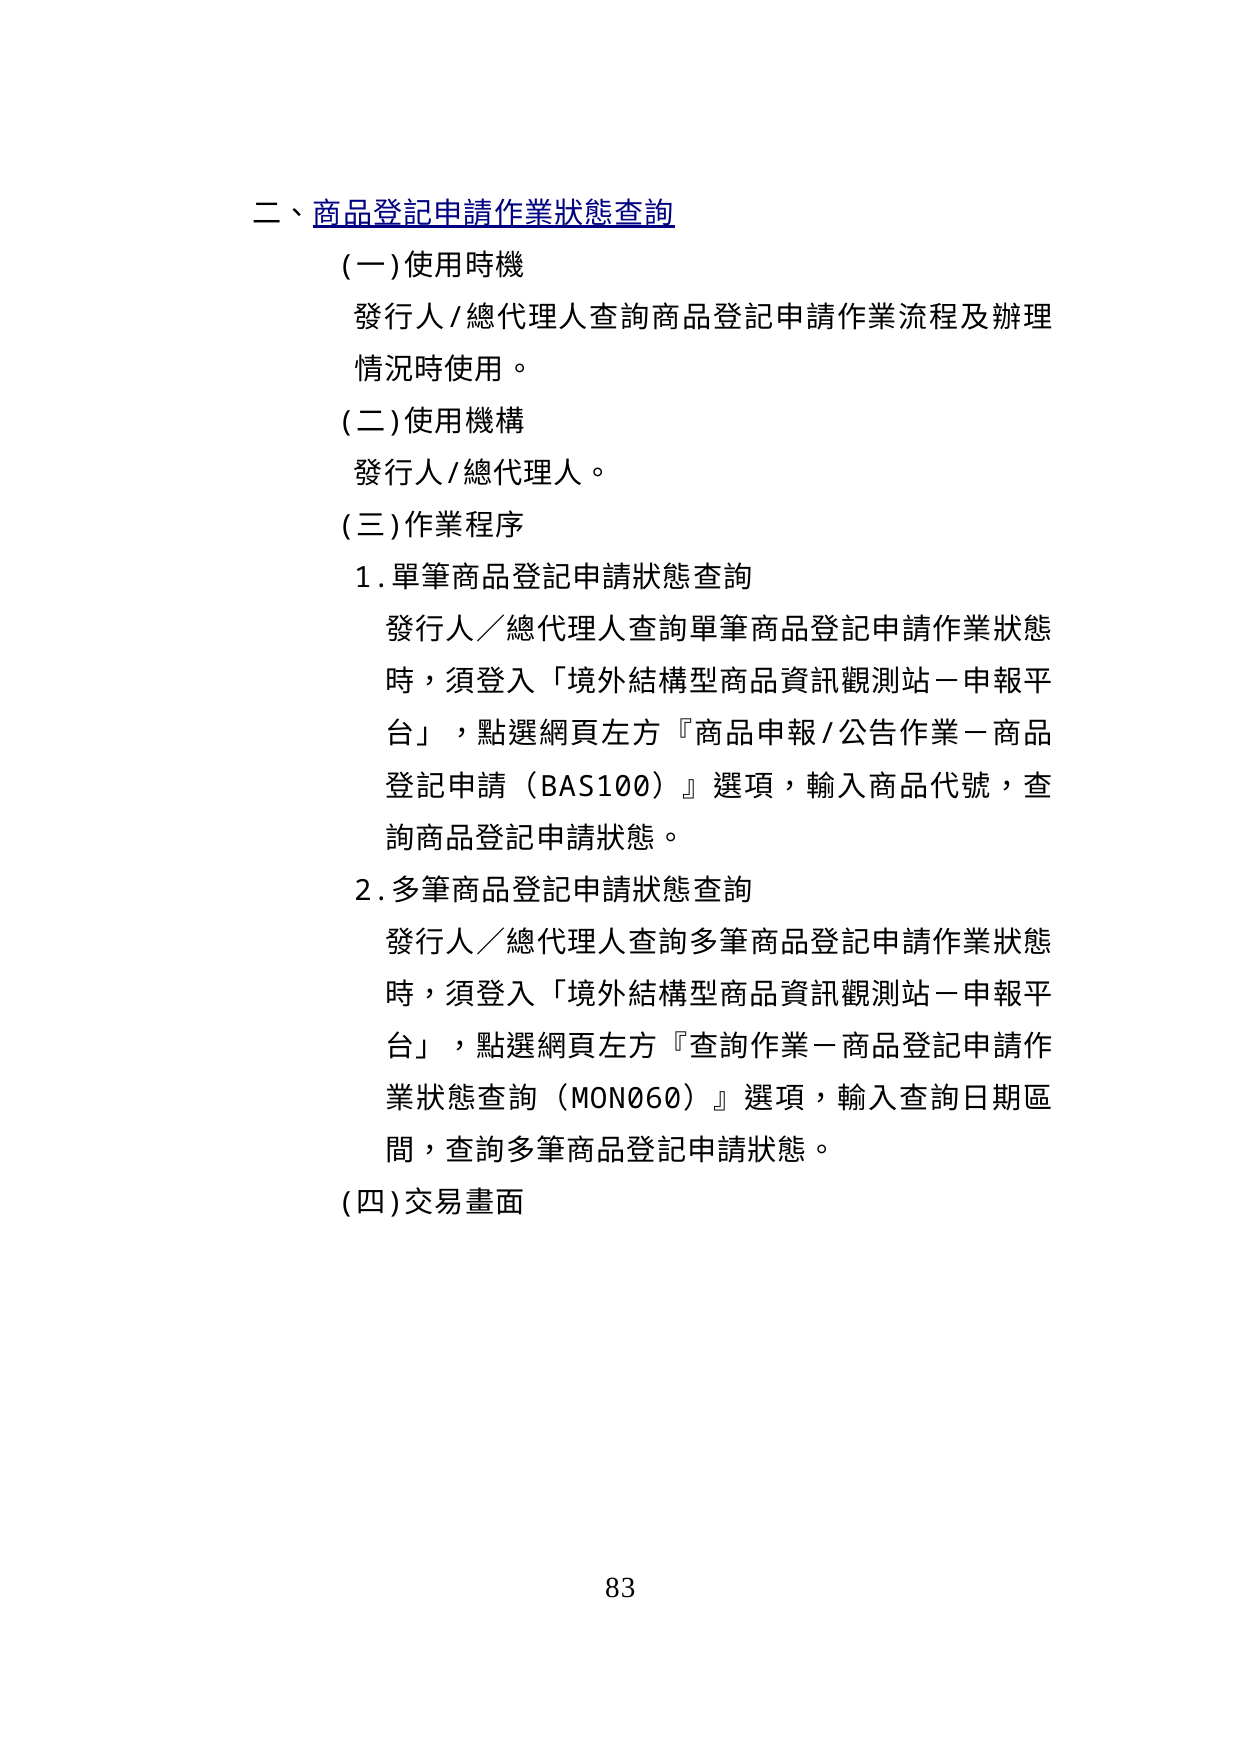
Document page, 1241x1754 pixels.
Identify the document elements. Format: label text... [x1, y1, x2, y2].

subtitle 1.單筆商品登記申請狀態查詢 [354, 544, 1053, 596]
subtitle (一)使用時機 [337, 232, 1053, 284]
subtitle 2.多筆商品登記申請狀態查詢 [354, 857, 1053, 909]
subtitle 發行人/總代理人。 [354, 440, 1053, 492]
subtitle (四)交易畫面 [337, 1169, 1053, 1221]
subtitle 發行人／總代理人查詢單筆商品登記申請作業狀態時，須登入「境外結構型商品資訊觀測站－申報平台」，點選網頁左方『商品申報/公告作業－商品登記申請（BAS100）』選項，輸入商品代號，查詢商品登記申請狀態。 [385, 596, 1053, 857]
subtitle 發行人/總代理人查詢商品登記申請作業流程及辦理情況時使用。 [354, 284, 1053, 388]
subtitle 發行人／總代理人查詢多筆商品登記申請作業狀態時，須登入「境外結構型商品資訊觀測站－申報平台」，點選網頁左方『查詢作業－商品登記申請作業狀態查詢（MON060）』選項，輸入查詢日期區間，查詢多筆商品登記申請狀態。 [385, 909, 1053, 1169]
subtitle (二)使用機構 [337, 388, 1053, 440]
subtitle 二、商品登記申請作業狀態查詢 [252, 179, 1053, 232]
subtitle (三)作業程序 [337, 492, 1053, 544]
